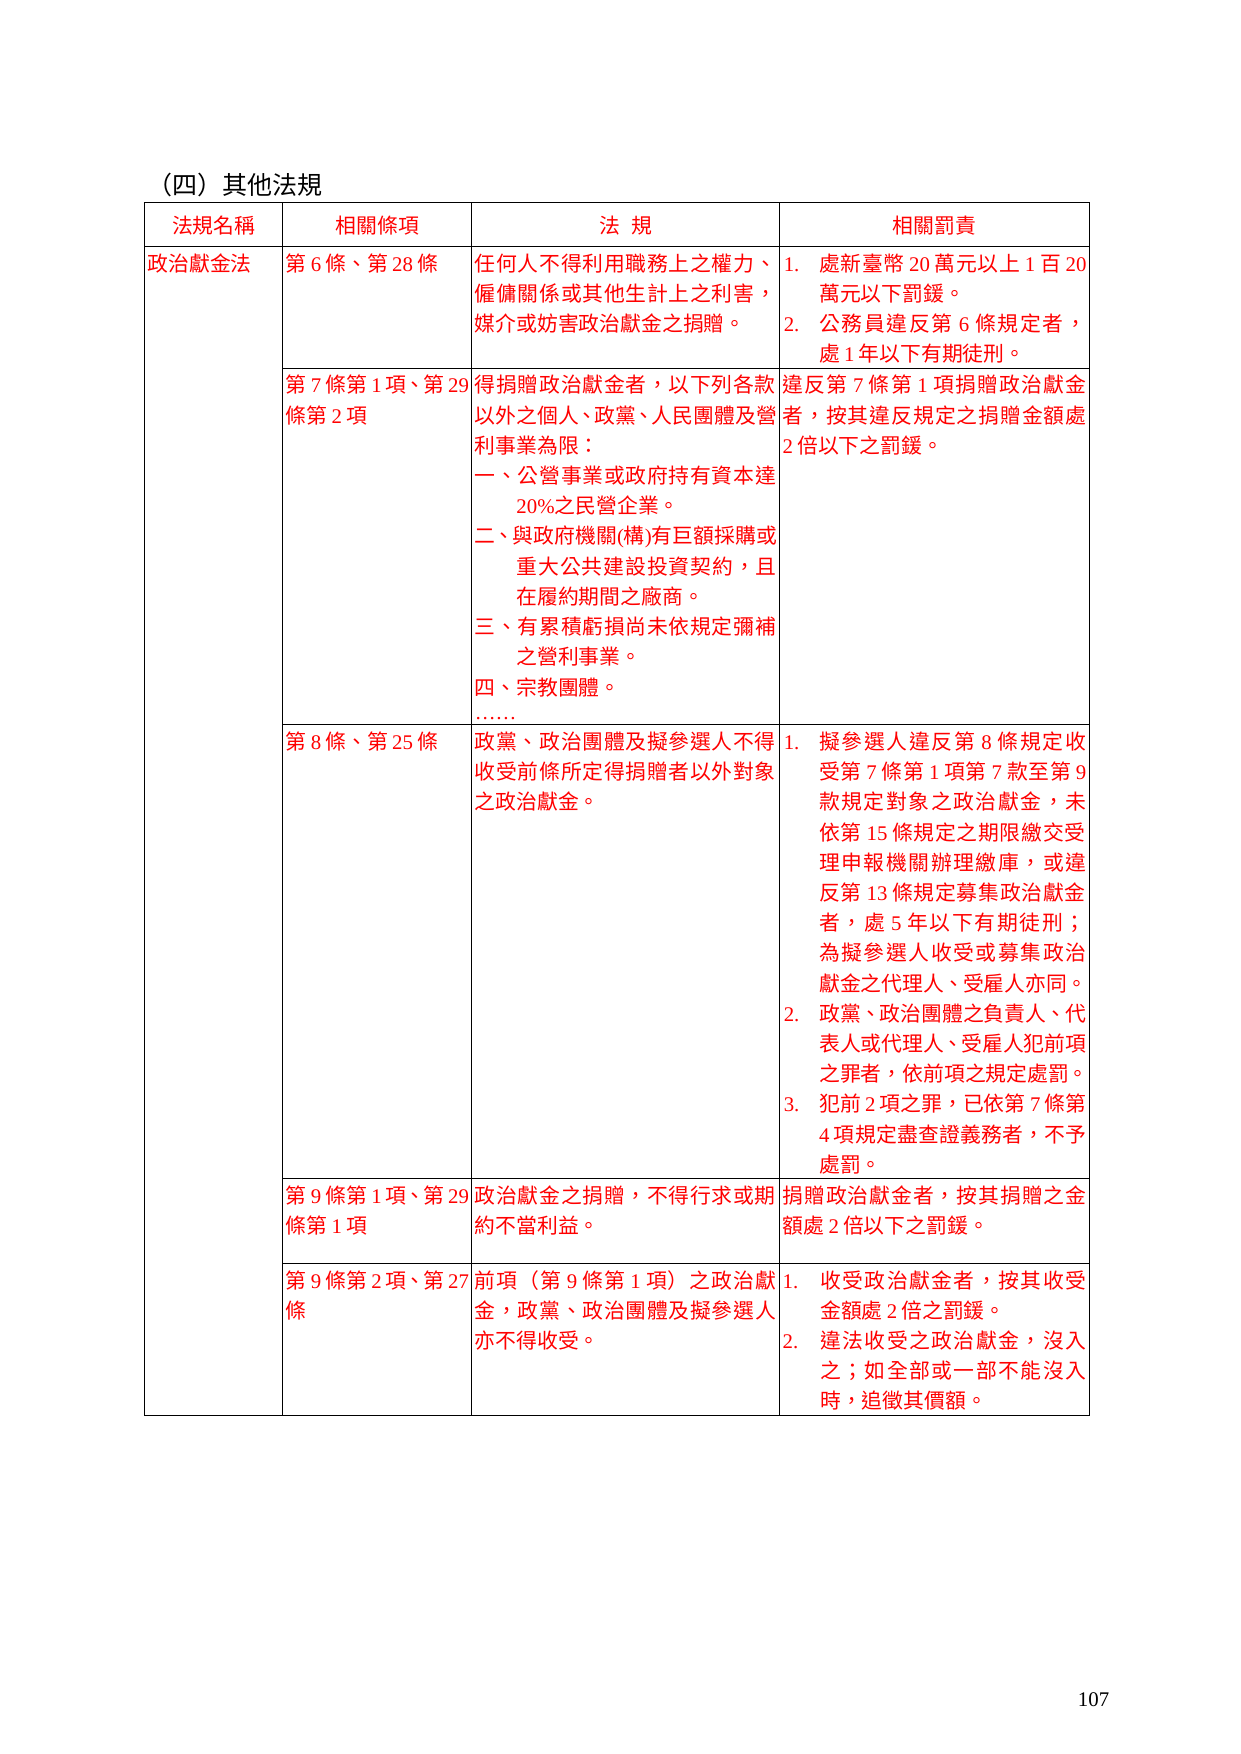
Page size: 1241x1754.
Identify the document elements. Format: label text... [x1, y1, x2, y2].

table_cell 第6條、第28條 [283, 247, 471, 368]
table_cell 第9條第2項、第27條 [283, 1264, 471, 1415]
table_cell 違反第7條第1項捐贈政治獻金者，按其違反規定之捐贈金額處2倍以下之罰鍰。 [780, 369, 1089, 724]
table_cell 任何人不得利用職務上之權力、僱傭關係或其他生計上之利害，媒介或妨害政治獻金之捐贈。 [472, 247, 779, 368]
table_cell 政治獻金之捐贈，不得行求或期約不當利益。 [472, 1179, 779, 1263]
table_cell 前項（第9條第1項）之政治獻金，政黨、政治團體及擬參選人亦不得收受。 [472, 1264, 779, 1415]
table_cell 擬參選人違反第8條規定收受第7條第1項第7款至第9款規定對象之政治獻金，未依第15條規定之期限繳交受理申報機關辦理繳庫，或違反第13條規定募集政治獻金者，處5年以下有期徒刑；為擬參選人收受或募集政治獻金之代理人、受雇人亦同。 政黨、政治團體之負責人、代表人或代理人、受雇人犯前項之罪者，依前項之規定處罰。 犯前2項之罪，已依第7條第4項規定盡查證義務者，不予處罰。 [780, 725, 1089, 1178]
table_cell 處新臺幣20萬元以上1百20萬元以下罰鍰。 公務員違反第6條規定者，處1年以下有期徒刑。 [780, 247, 1089, 368]
table_cell 捐贈政治獻金者，按其捐贈之金額處2倍以下之罰鍰。 [780, 1179, 1089, 1263]
table_header 相關罰責 [780, 203, 1089, 246]
table_cell 收受政治獻金者，按其收受金額處2倍之罰鍰。 違法收受之政治獻金，沒入之；如全部或一部不能沒入時，追徵其價額。 [780, 1264, 1089, 1415]
table_cell 政治獻金法 [145, 247, 282, 1415]
table_cell 政黨、政治團體及擬參選人不得收受前條所定得捐贈者以外對象之政治獻金。 [472, 725, 779, 1178]
table_cell 得捐贈政治獻金者，以下列各款以外之個人、政黨、人民團體及營利事業為限： 一、公營事業或政府持有資本達20%之民營企業。 二、與政府機關(構)有巨額採購或重大公共建設投資契約，且在履約期間之廠商。 三、有累積虧損尚未依規定彌補之營利事業。 四、宗教團體。 …… [472, 369, 779, 724]
table_cell 第8條、第25條 [283, 725, 471, 1178]
table_cell 第7條第1項、第29條第2項 [283, 369, 471, 724]
text （四）其他法規 [148, 164, 1092, 202]
table_header 法 規 [472, 203, 779, 246]
table_cell 第9條第1項、第29條第1項 [283, 1179, 471, 1263]
table_header 相關條項 [283, 203, 471, 246]
table_header 法規名稱 [145, 203, 282, 246]
